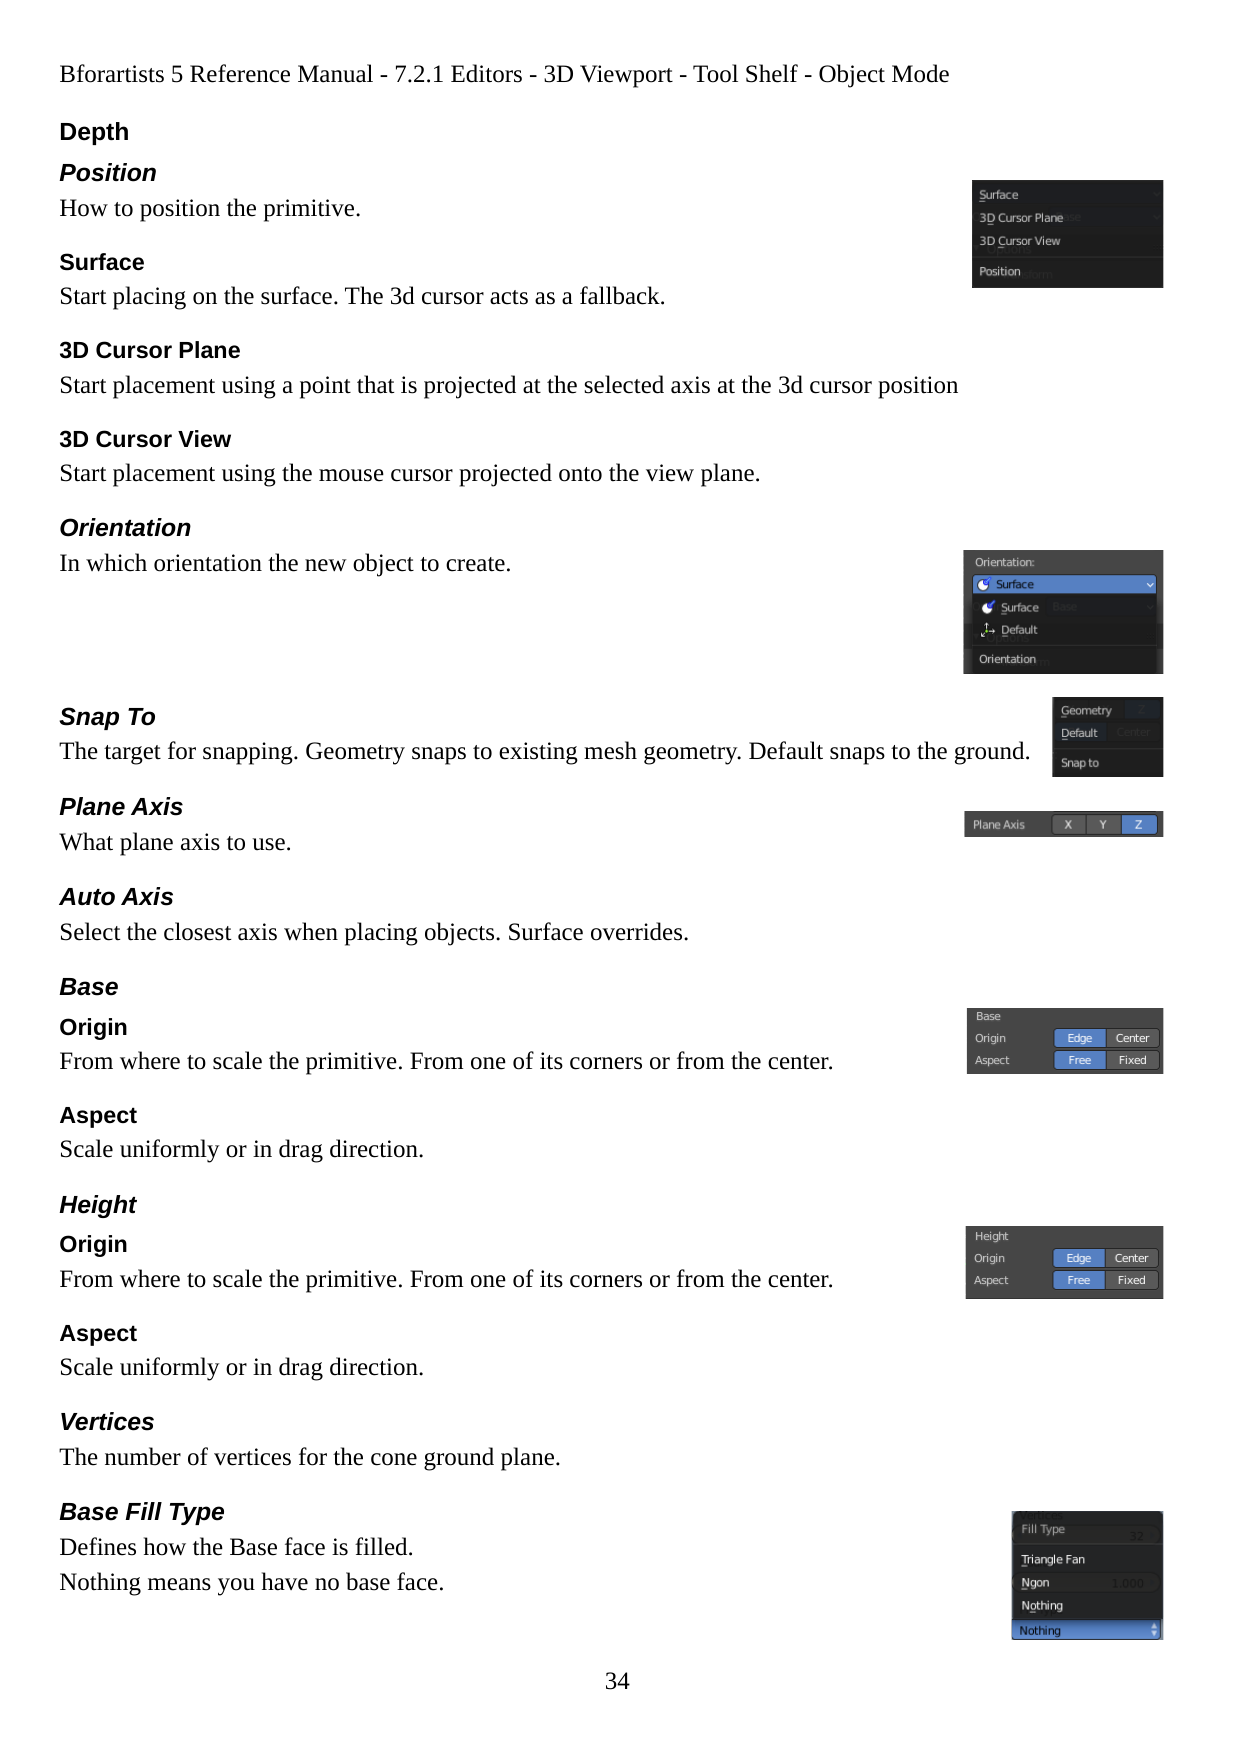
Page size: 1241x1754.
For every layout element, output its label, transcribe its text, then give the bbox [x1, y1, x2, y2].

subtitle Surface [59, 248, 972, 275]
subtitle [1164, 248, 1181, 275]
subtitle Depth [59, 117, 1181, 146]
subtitle Position [59, 158, 1181, 187]
subtitle 3D Cursor View [59, 425, 1181, 452]
picture [966, 1008, 1164, 1074]
subtitle Base [59, 972, 1181, 1001]
subtitle Aspect [59, 1319, 1181, 1346]
text The number of vertices for the cone ground plane. [59, 1442, 1181, 1471]
subtitle 3D Cursor Plane [59, 337, 1181, 363]
subtitle Plane Axis [59, 792, 1181, 820]
subtitle Orientation [59, 513, 1181, 542]
subtitle Origin [59, 1013, 966, 1040]
subtitle Height [59, 1190, 1181, 1218]
picture [1052, 697, 1164, 777]
text The target for snapping. Geometry snaps to existing mesh geometry. Default snaps to the ground. [59, 736, 1052, 765]
subtitle Base Fill Type [59, 1497, 1181, 1526]
text Select the closest axis when placing objects. Surface overrides. [59, 917, 1181, 945]
subtitle Origin [59, 1231, 965, 1257]
text From where to scale the primitive. From one of its corners or from the center. [59, 1046, 1181, 1075]
text Scale uniformly or in drag direction. [59, 1352, 1181, 1381]
subtitle [1164, 1013, 1181, 1040]
picture [1011, 1511, 1164, 1640]
picture [964, 811, 1164, 837]
subtitle Vertices [59, 1407, 1181, 1436]
text How to position the primitive. [59, 193, 972, 222]
subtitle Aspect [59, 1101, 1181, 1128]
subtitle Auto Axis [59, 882, 1181, 910]
text Start placement using a point that is projected at the selected axis at the 3d cursor position [59, 370, 1181, 398]
text Start placement using the mouse cursor projected onto the view plane. [59, 458, 1181, 487]
text Scale uniformly or in drag direction. [59, 1134, 1181, 1163]
picture [972, 180, 1164, 288]
picture [965, 1226, 1164, 1299]
subtitle [1164, 702, 1181, 730]
text Start placing on the surface. The 3d cursor acts as a fallback. [59, 281, 1181, 310]
text In which orientation the new object to create. [59, 548, 1181, 577]
text What plane axis to use. [59, 827, 1181, 855]
subtitle [1164, 1231, 1181, 1257]
subtitle Snap To [59, 702, 1052, 730]
text From where to scale the primitive. From one of its corners or from the center. [59, 1264, 965, 1292]
text Defines how the Base face is filled. Nothing means you have no base face. [59, 1532, 1011, 1596]
picture [963, 550, 1164, 674]
